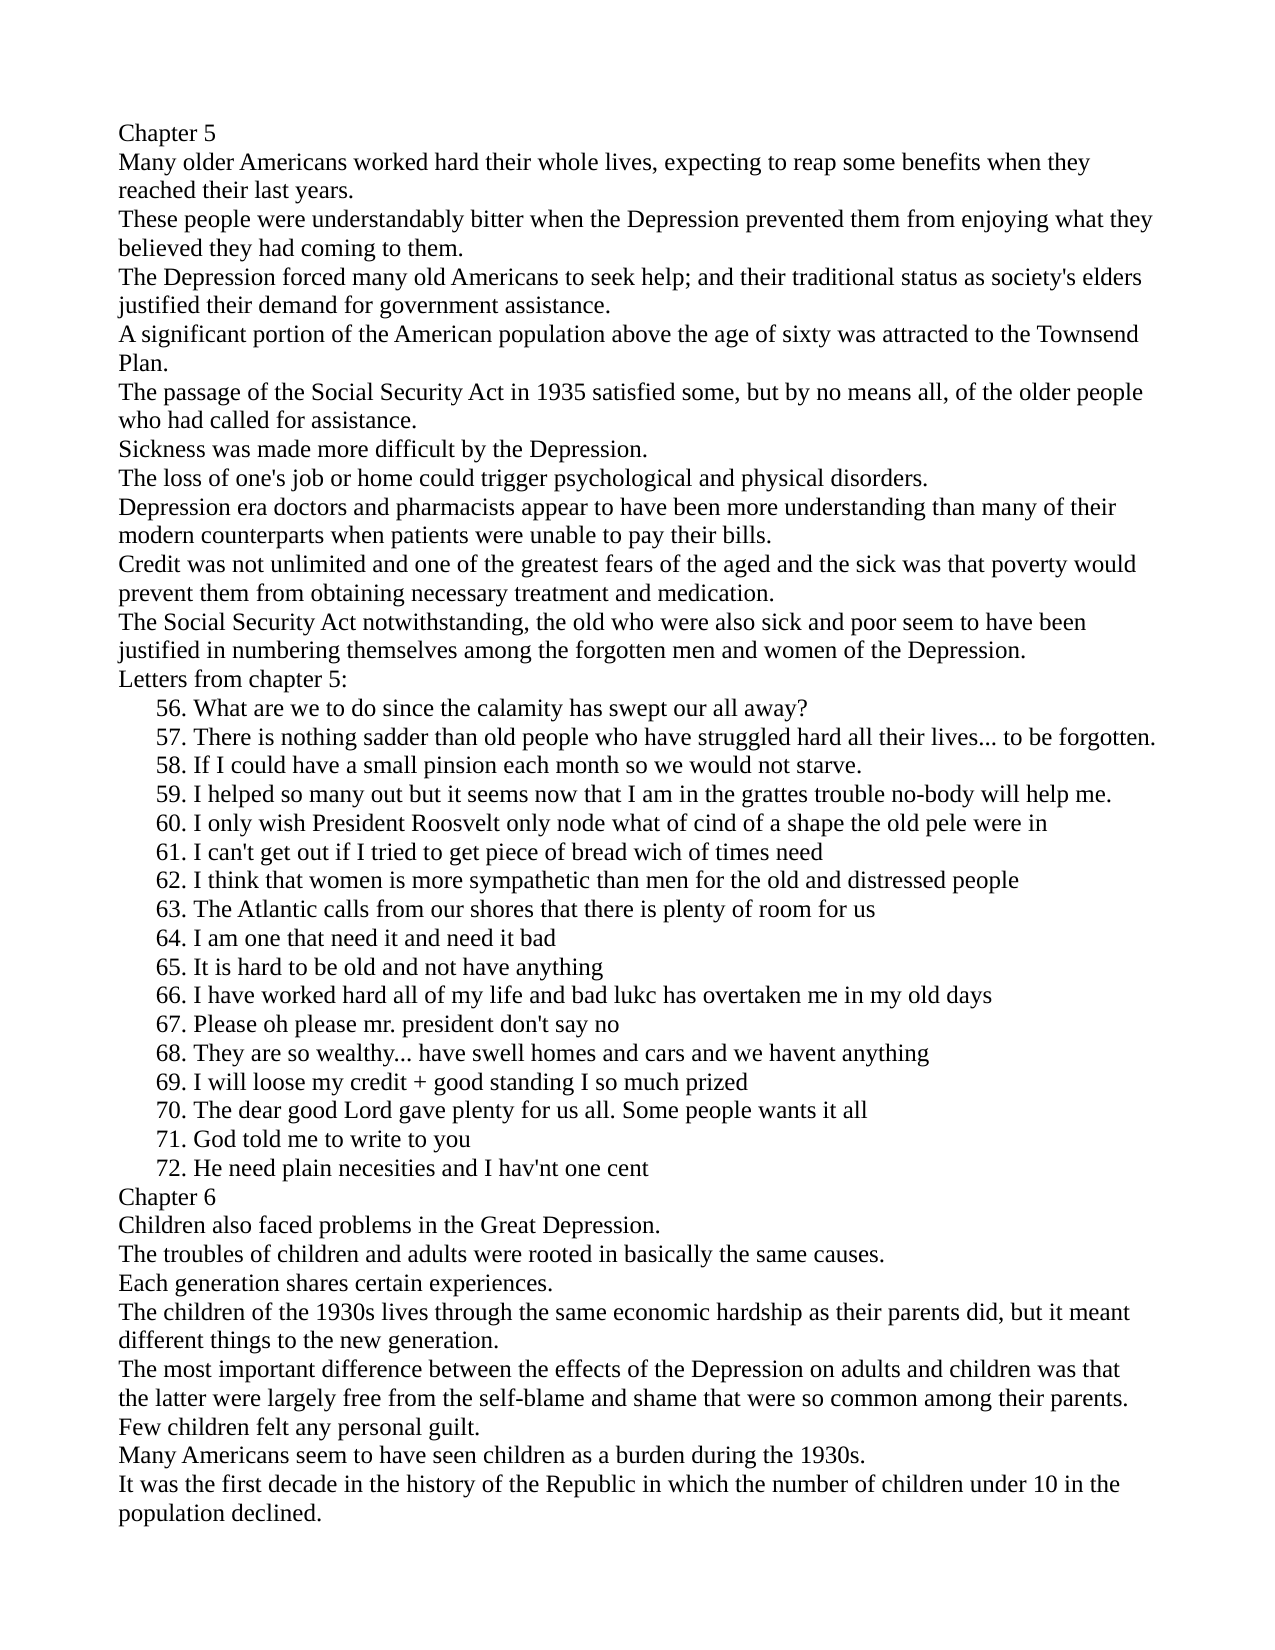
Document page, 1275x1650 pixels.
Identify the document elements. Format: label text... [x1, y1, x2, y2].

list I have worked hard all of my life and bad lukc has overtaken me in my old days [156, 981, 1157, 1009]
list They are so wealthy... have swell homes and cars and we havent anything [156, 1038, 1157, 1067]
list I can't get out if I tried to get piece of bread wich of times need [156, 837, 1157, 866]
text Chapter 6 [118, 1182, 1157, 1211]
text The troubles of children and adults were rooted in basically the same causes. [118, 1239, 1157, 1268]
list I think that women is more sympathetic than men for the old and distressed people [156, 866, 1157, 894]
text The Social Security Act notwithstanding, the old who were also sick and poor seem to have been justified in numbering themselves among the forgotten men and women of the Depression. [118, 607, 1157, 664]
list What are we to do since the calamity has swept our all away? [156, 693, 1157, 722]
text Many Americans seem to have seen children as a burden during the 1930s. [118, 1441, 1157, 1469]
list I am one that need it and need it bad [156, 923, 1157, 952]
text The Depression forced many old Americans to seek help; and their traditional status as society's elders justified their demand for government assistance. [118, 262, 1157, 319]
list God told me to write to you [156, 1124, 1157, 1153]
text These people were understandably bitter when the Depression prevented them from enjoying what they believed they had coming to them. [118, 204, 1157, 262]
text Children also faced problems in the Great Depression. [118, 1211, 1157, 1239]
text A significant portion of the American population above the age of sixty was attracted to the Townsend Plan. [118, 319, 1157, 377]
text It was the first decade in the history of the Republic in which the number of children under 10 in the population declined. [118, 1469, 1157, 1527]
text Letters from chapter 5: [118, 664, 1157, 693]
text Few children felt any personal guilt. [118, 1412, 1157, 1441]
list Please oh please mr. president don't say no [156, 1009, 1157, 1038]
text The loss of one's job or home could trigger psychological and physical disorders. [118, 463, 1157, 492]
list The Atlantic calls from our shores that there is plenty of room for us [156, 894, 1157, 923]
text The most important difference between the effects of the Depression on adults and children was that the latter were largely free from the self-blame and shame that were so common among their parents. [118, 1354, 1157, 1412]
text Sickness was made more difficult by the Depression. [118, 434, 1157, 463]
list He need plain necesities and I hav'nt one cent [156, 1153, 1157, 1182]
text Chapter 5 [118, 118, 1157, 147]
list I helped so many out but it seems now that I am in the grattes trouble no-body will help me. [156, 779, 1157, 808]
list If I could have a small pinsion each month so we would not starve. [156, 751, 1157, 779]
list I will loose my credit + good standing I so much prized [156, 1067, 1157, 1096]
text Credit was not unlimited and one of the greatest fears of the aged and the sick was that poverty would prevent them from obtaining necessary treatment and medication. [118, 549, 1157, 607]
text The children of the 1930s lives through the same economic hardship as their parents did, but it meant different things to the new generation. [118, 1297, 1157, 1354]
text Each generation shares certain experiences. [118, 1268, 1157, 1297]
list It is hard to be old and not have anything [156, 952, 1157, 981]
list There is nothing sadder than old people who have struggled hard all their lives... to be forgotten. [156, 722, 1157, 751]
list The dear good Lord gave plenty for us all. Some people wants it all [156, 1096, 1157, 1124]
text Depression era doctors and pharmacists appear to have been more understanding than many of their modern counterparts when patients were unable to pay their bills. [118, 492, 1157, 549]
text The passage of the Social Security Act in 1935 satisfied some, but by no means all, of the older people who had called for assistance. [118, 377, 1157, 434]
text Many older Americans worked hard their whole lives, expecting to reap some benefits when they reached their last years. [118, 147, 1157, 204]
list I only wish President Roosvelt only node what of cind of a shape the old pele were in [156, 808, 1157, 837]
